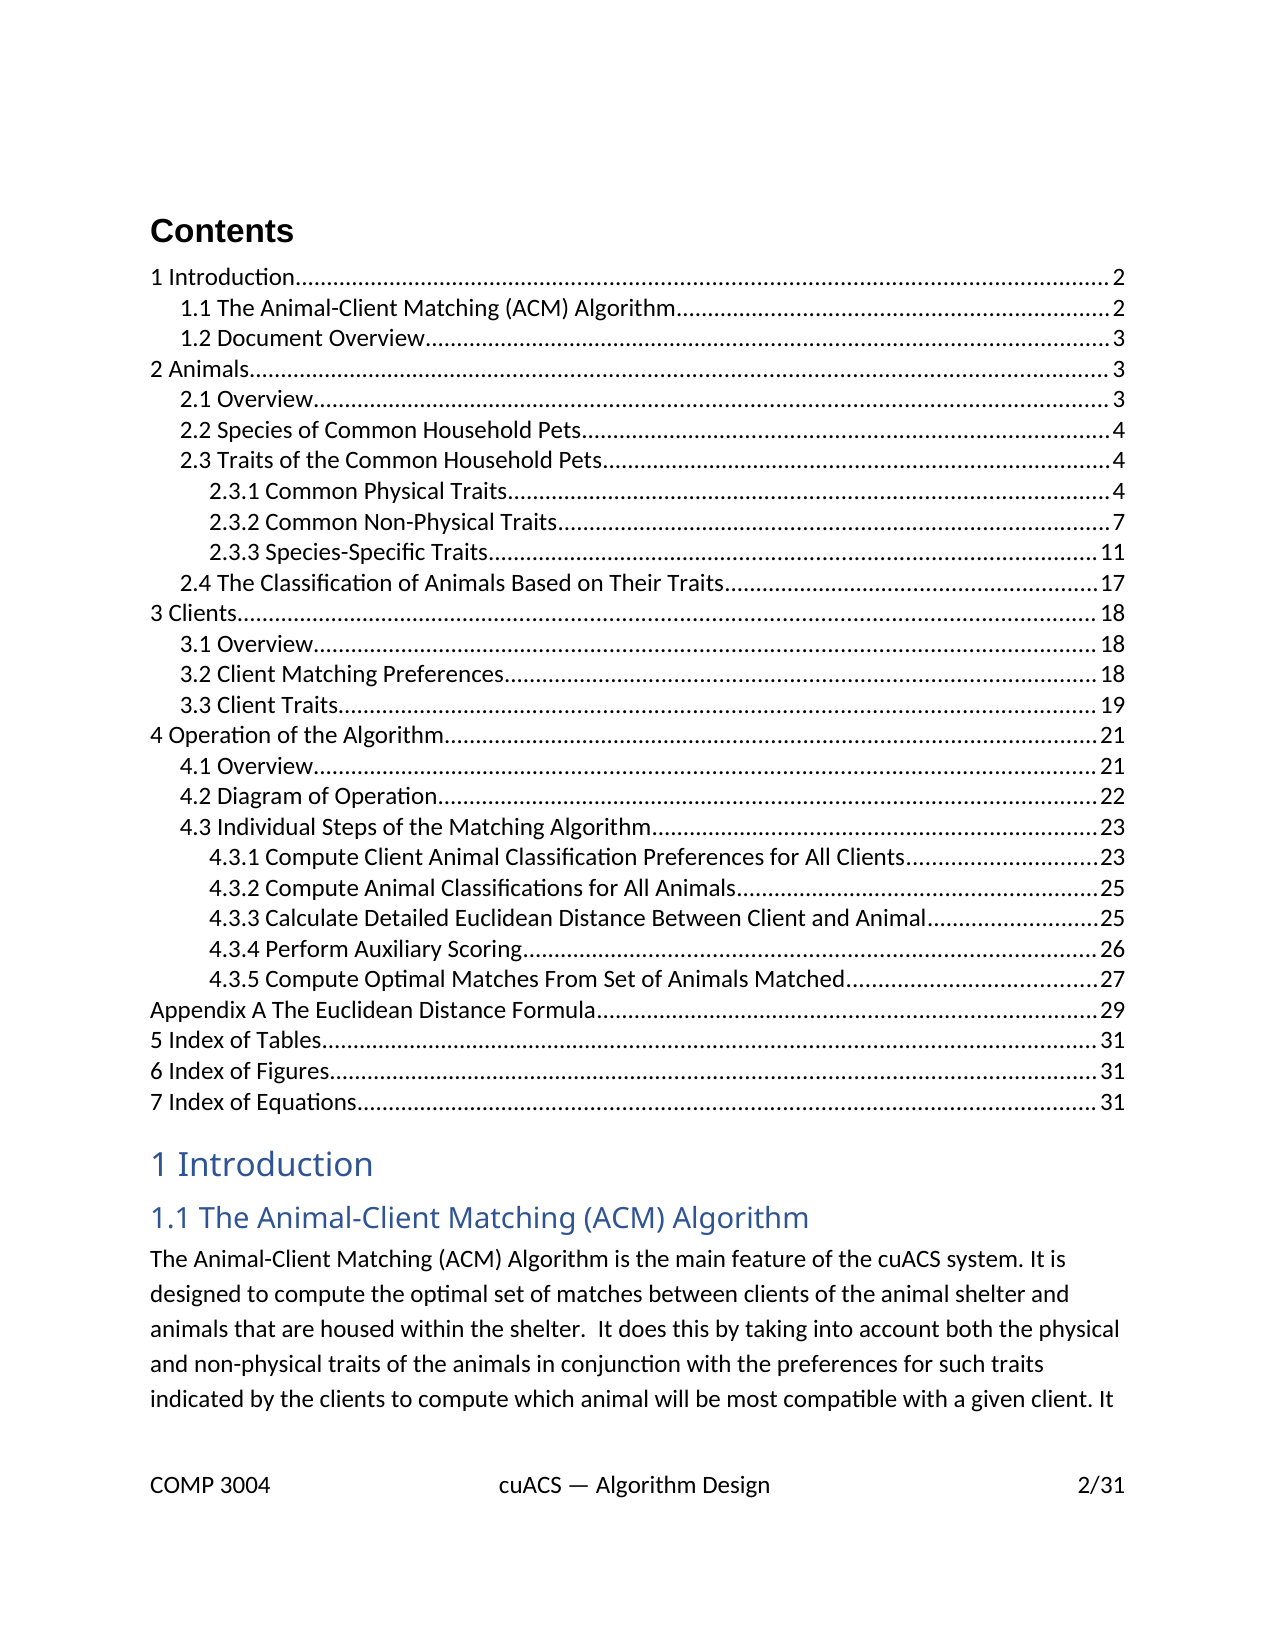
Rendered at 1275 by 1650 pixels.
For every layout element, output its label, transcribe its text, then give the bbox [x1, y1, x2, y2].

text 4.2 Diagram of Operation 22 [179, 780, 1125, 811]
text 4.3.2 Compute Animal Classifications for All Animals 25 [209, 872, 1125, 902]
text 4.1 Overview 21 [179, 750, 1125, 780]
text 2.1 Overview 3 [179, 384, 1125, 414]
text 3.1 Overview 18 [179, 628, 1125, 658]
text 3 Clients 18 [150, 597, 1125, 628]
text 3.2 Client Matching Preferences 18 [179, 658, 1125, 689]
text 2 Animals 3 [150, 353, 1125, 384]
text 2.3.2 Common Non-Physical Traits 7 [209, 506, 1125, 536]
text 3.3 Client Traits 19 [179, 689, 1125, 719]
text 1 Introduction 2 [150, 262, 1125, 292]
text 1.1 The Animal-Client Matching (ACM) Algorithm 2 [179, 292, 1125, 323]
text 6 Index of Figures 31 [150, 1055, 1125, 1086]
text 4.3 Individual Steps of the Matching Algorithm 23 [179, 811, 1125, 841]
text The Animal-Client Matching (ACM) Algorithm is the main feature of the cuACS system. It is designed to compute the optimal set of matches between clients of the animal shelter and animals that are housed within the shelter. It does this by taking into account both the physical and non-physical traits of the animals in conjunction with the preferences for such traits indicated by the clients to compute which animal will be most compatible with a given client. It [150, 1243, 1125, 1414]
text 2.4 The Classification of Animals Based on Their Traits 17 [179, 567, 1125, 597]
subtitle 1 Introduction [150, 1141, 1125, 1187]
text 4 Operation of the Algorithm 21 [150, 719, 1125, 750]
text 4.3.5 Compute Optimal Matches From Set of Animals Matched 27 [209, 963, 1125, 994]
text 2.3.3 Species-Specific Traits 11 [209, 536, 1125, 567]
text 1.2 Document Overview 3 [179, 323, 1125, 353]
text 2.2 Species of Common Household Pets 4 [179, 414, 1125, 445]
text 5 Index of Tables 31 [150, 1024, 1125, 1055]
text 4.3.3 Calculate Detailed Euclidean Distance Between Client and Animal 25 [209, 902, 1125, 933]
subtitle Contents [150, 211, 1125, 249]
subtitle 1.1 The Animal-Client Matching (ACM) Algorithm [150, 1197, 1125, 1237]
text 7 Index of Equations 31 [150, 1086, 1125, 1116]
text 2.3.1 Common Physical Traits 4 [209, 475, 1125, 506]
text 2.3 Traits of the Common Household Pets 4 [179, 445, 1125, 475]
text 4.3.4 Perform Auxiliary Scoring 26 [209, 933, 1125, 963]
text 4.3.1 Compute Client Animal Classification Preferences for All Clients 23 [209, 841, 1125, 872]
text Appendix A The Euclidean Distance Formula 29 [150, 994, 1125, 1024]
